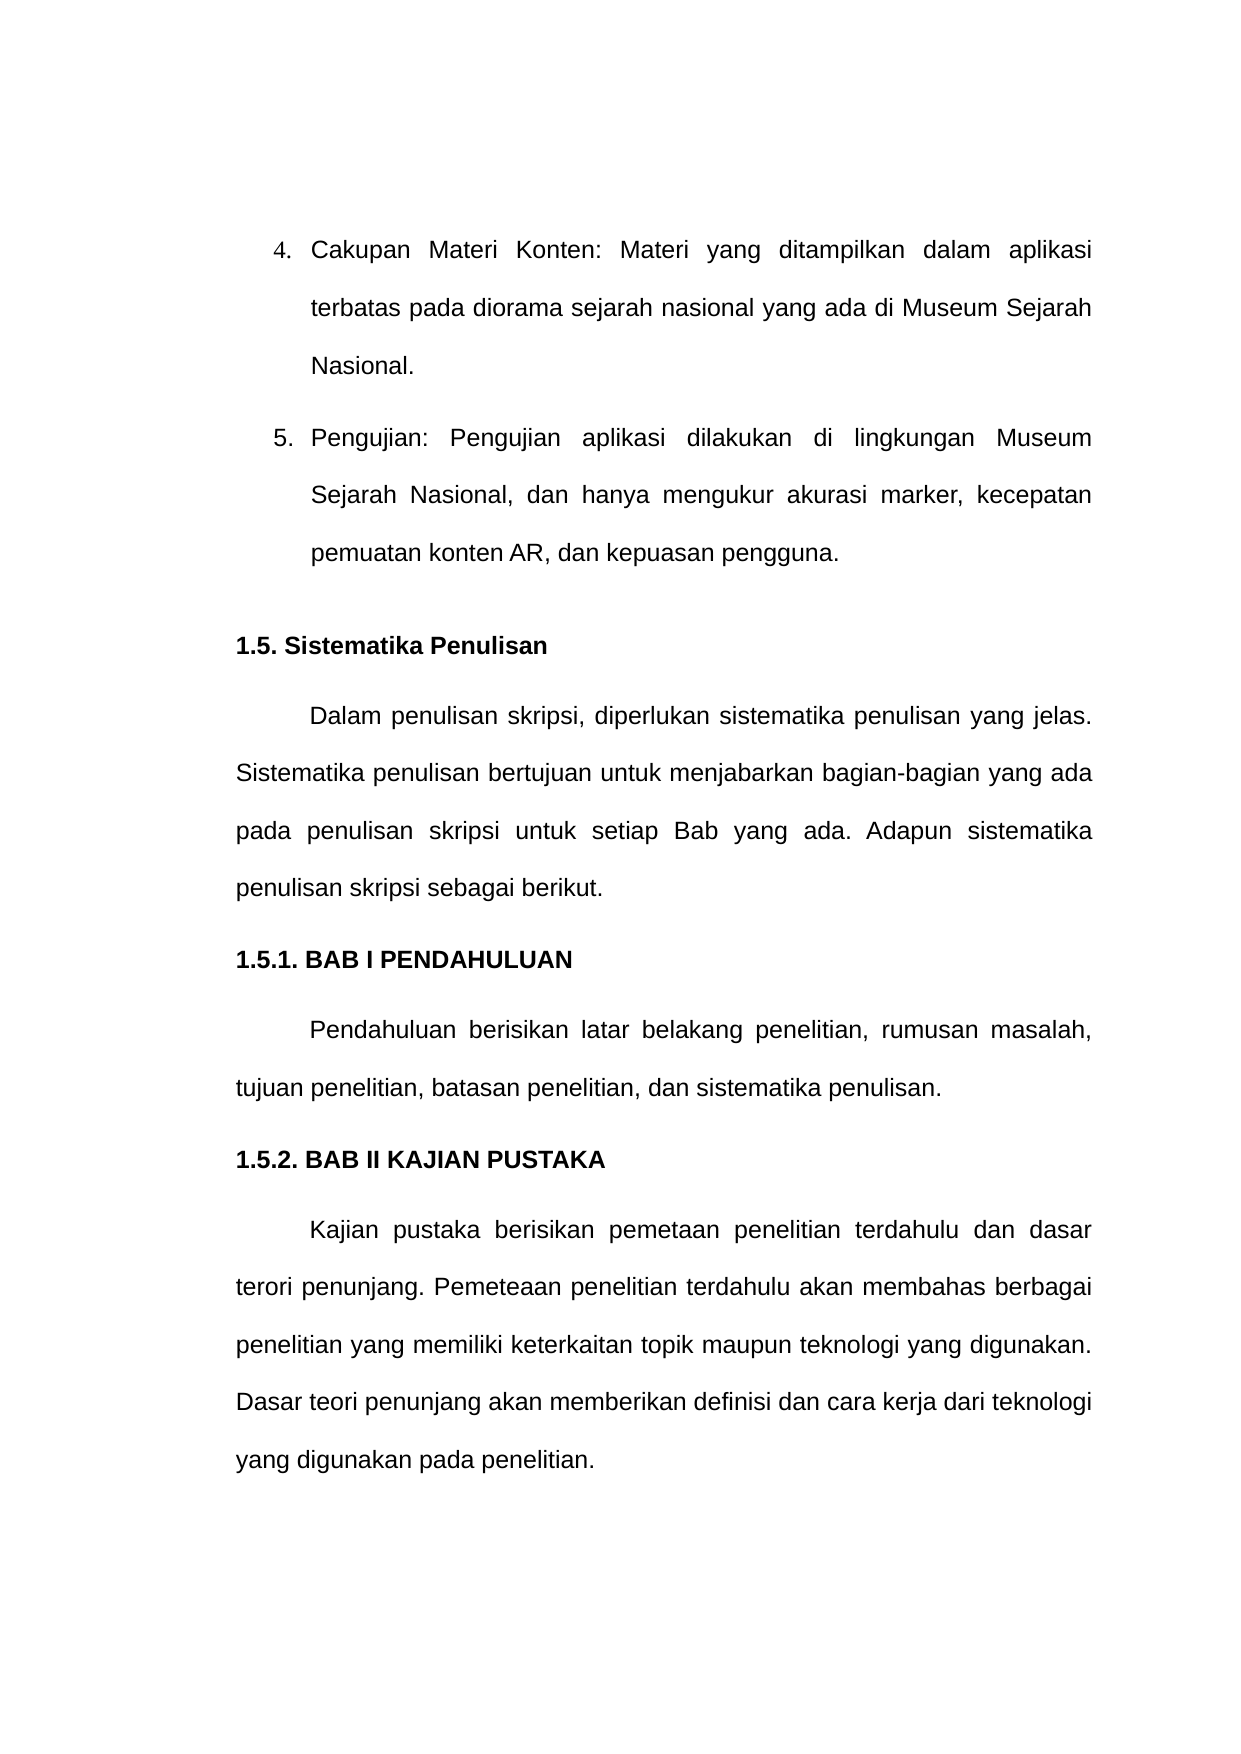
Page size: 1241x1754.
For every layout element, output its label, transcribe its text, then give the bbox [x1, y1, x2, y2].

text Dalam penulisan skripsi, diperlukan sistematika penulisan yang jelas. Sistematika penulisan bertujuan untuk menjabarkan bagian-bagian yang ada pada penulisan skripsi untuk setiap Bab yang ada. Adapun sistematika penulisan skripsi sebagai berikut. [236, 701, 1093, 902]
subtitle 1.5.2. BAB II KAJIAN PUSTAKA [236, 1145, 1093, 1173]
subtitle 1.5.1. BAB I PENDAHULUAN [236, 945, 1093, 974]
text Kajian pustaka berisikan pemetaan penelitian terdahulu dan dasar terori penunjang. Pemeteaan penelitian terdahulu akan membahas berbagai penelitian yang memiliki keterkaitan topik maupun teknologi yang digunakan. Dasar teori penunjang akan memberikan definisi dan cara kerja dari teknologi yang digunakan pada penelitian. [236, 1215, 1093, 1473]
text Pendahuluan berisikan latar belakang penelitian, rumusan masalah, tujuan penelitian, batasan penelitian, dan sistematika penulisan. [236, 1015, 1093, 1101]
list Cakupan Materi Konten: Materi yang ditampilkan dalam aplikasi terbatas pada diorama sejarah nasional yang ada di Museum Sejarah Nasional. [273, 236, 1093, 379]
subtitle 1.5. Sistematika Penulisan [236, 631, 1093, 659]
list Pengujian: Pengujian aplikasi dilakukan di lingkungan Museum Sejarah Nasional, dan hanya mengukur akurasi marker, kecepatan pemuatan konten AR, dan kepuasan pengguna. [273, 423, 1093, 566]
